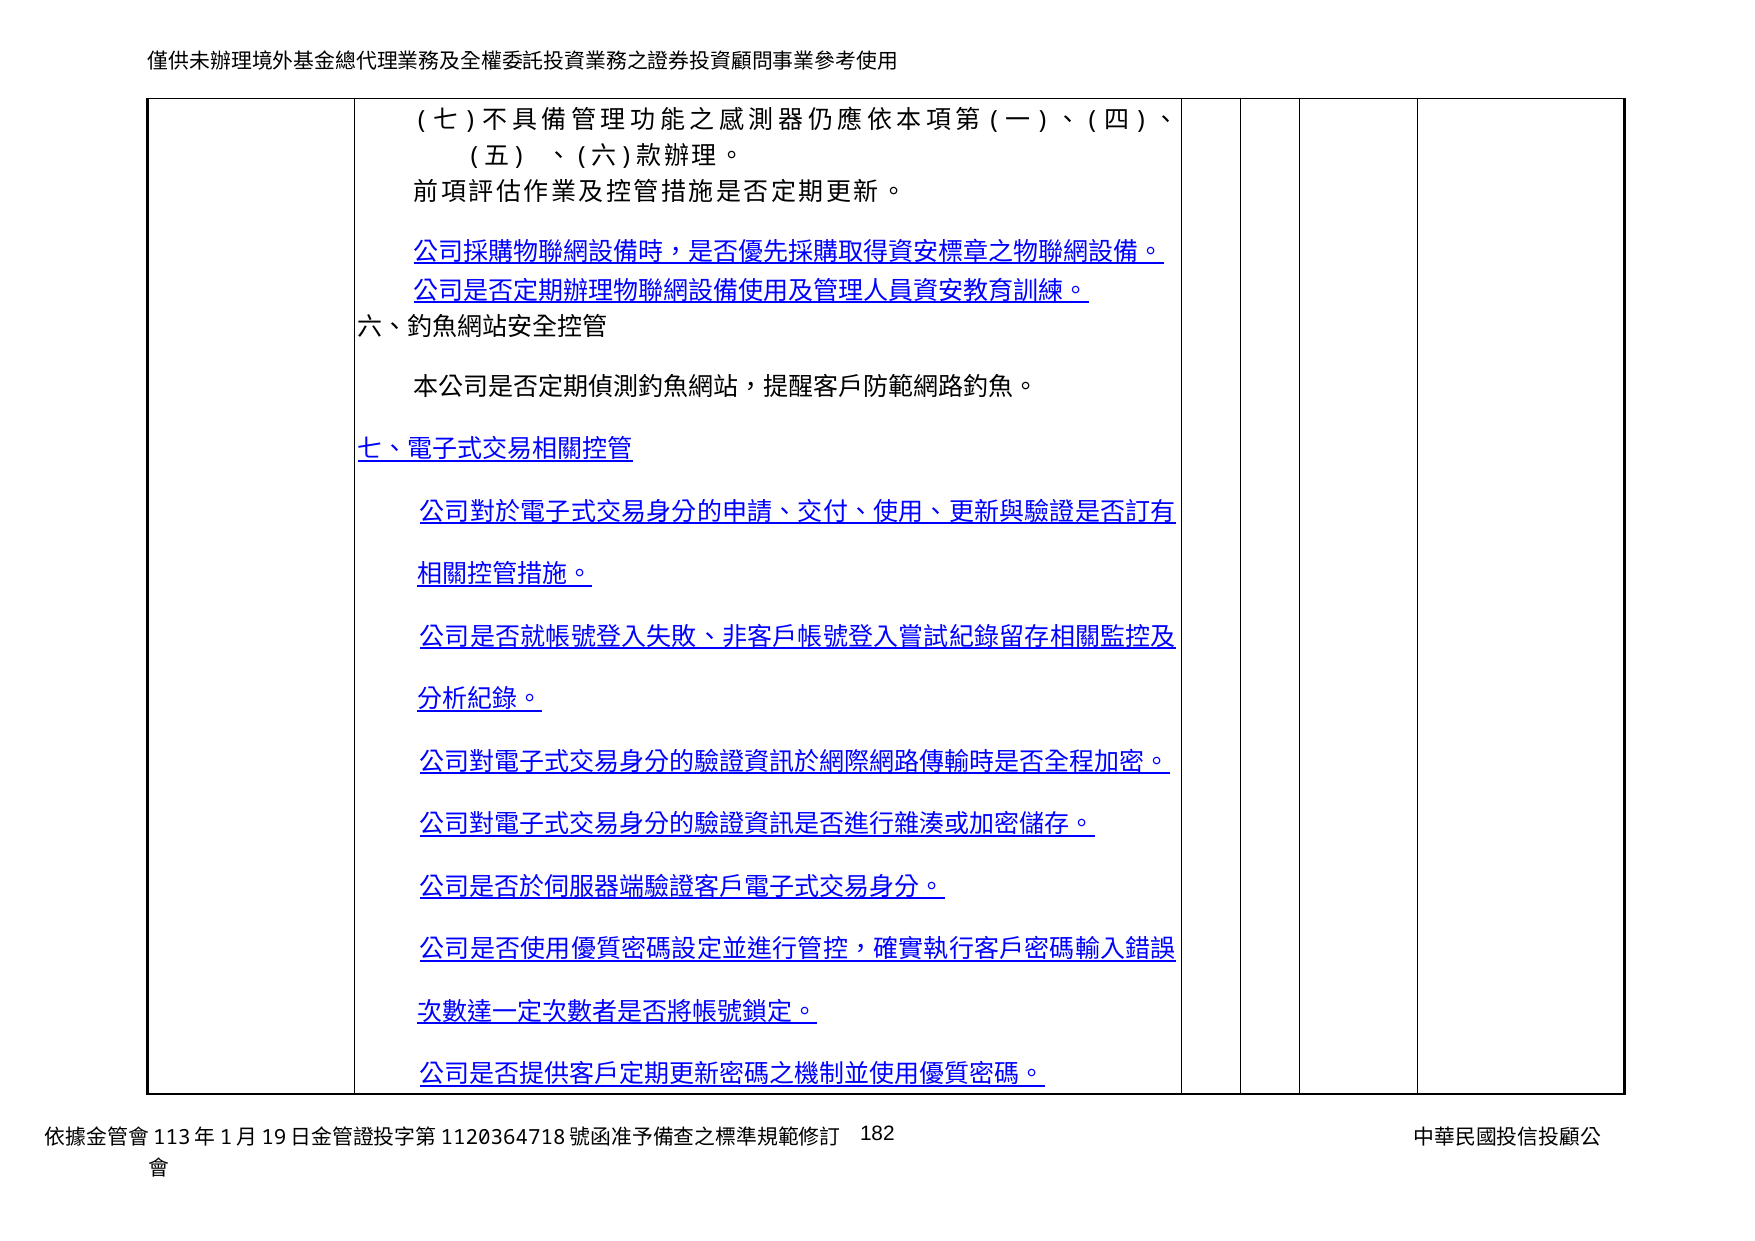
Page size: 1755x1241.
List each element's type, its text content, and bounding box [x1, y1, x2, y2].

table_cell [1300, 99, 1417, 1093]
table_cell (七)不具備管理功能之感測器仍應依本項第(一)、(四)、(五) 、(六)款辦理。 前項評估作業及控管措施是否定期更新。 公司採購物聯網設備時，是否優先採購取得資安標章之物聯網設備。 公司是否定期辦理物聯網設備使用及管理人員資安教育訓練。 六、釣魚網站安全控管 本公司是否定期偵測釣魚網站，提醒客戶防範網路釣魚。 七、電子式交易相關控管 公司對於電子式交易身分的申請、交付、使用、更新與驗證是否訂有相關控管措施。 公司是否就帳號登入失敗、非客戶帳號登入嘗試紀錄留存相關監控及分析紀錄。 公司對電子式交易身分的驗證資訊於網際網路傳輸時是否全程加密。 公司對電子式交易身分的驗證資訊是否進行雜湊或加密儲存。 公司是否於伺服器端驗證客戶電子式交易身分。 公司是否使用優質密碼設定並進行管控，確實執行客戶密碼輸入錯誤次數達一定次數者是否將帳號鎖定。 公司是否提供客戶定期更新密碼之機制並使用優質密碼。 [355, 99, 1181, 1093]
table_cell [1241, 99, 1299, 1093]
table_cell [1182, 99, 1240, 1093]
table_cell [149, 99, 354, 1093]
table_cell [1418, 99, 1623, 1093]
